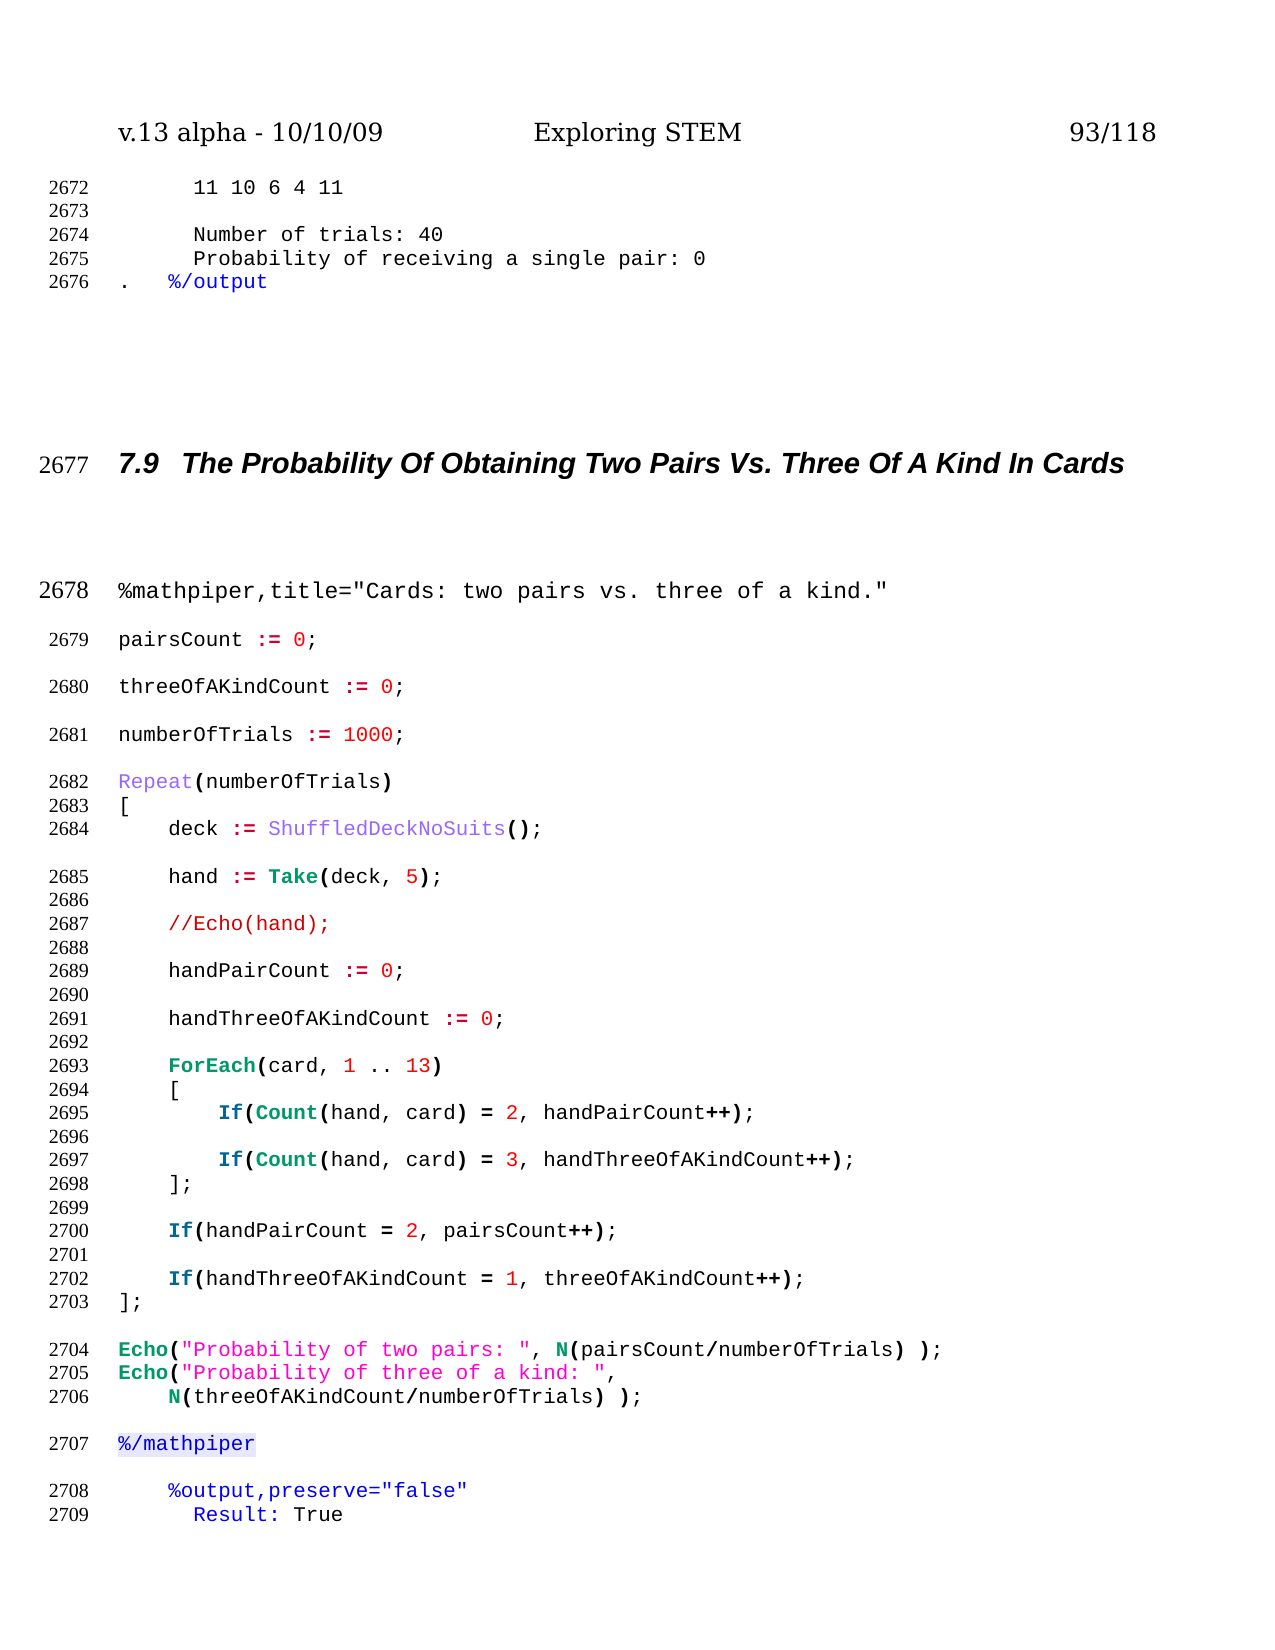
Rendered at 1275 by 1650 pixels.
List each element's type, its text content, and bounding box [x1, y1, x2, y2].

text [ [118, 795, 1157, 818]
text ForEach(card, 1 .. 13) [118, 1055, 1157, 1078]
text Number of trials: 40 [118, 224, 1157, 248]
text numberOfTrials := 1000; [118, 724, 1157, 747]
text threeOfAKindCount := 0; [118, 677, 1157, 700]
text If(handPairCount = 2, pairsCount++); [118, 1220, 1157, 1244]
text Echo("Probability of three of a kind: ", [118, 1362, 1157, 1386]
text handThreeOfAKindCount := 0; [118, 1008, 1157, 1031]
subtitle The Probability Of Obtaining Two Pairs Vs. Three Of A Kind In Cards [118, 446, 1157, 479]
text 11 10 6 4 11 [118, 177, 1157, 200]
text handPairCount := 0; [118, 960, 1157, 984]
text If(Count(hand, card) = 2, handPairCount++); [118, 1102, 1157, 1126]
text Echo("Probability of two pairs: ", N(pairsCount/numberOfTrials) ); [118, 1339, 1157, 1362]
text N(threeOfAKindCount/numberOfTrials) ); [118, 1386, 1157, 1409]
text %/mathpiper [118, 1433, 1157, 1457]
text If(Count(hand, card) = 3, handThreeOfAKindCount++); [118, 1149, 1157, 1173]
text Result: True [118, 1504, 1157, 1528]
text %mathpiper,title="Cards: two pairs vs. three of a kind." [118, 580, 1157, 606]
text If(handThreeOfAKindCount = 1, threeOfAKindCount++); [118, 1268, 1157, 1291]
text [ [118, 1078, 1157, 1102]
text Probability of receiving a single pair: 0 [118, 248, 1157, 271]
text //Echo(hand); [118, 913, 1157, 937]
text . %/output [118, 271, 1157, 295]
text ]; [118, 1173, 1157, 1197]
text ]; [118, 1291, 1157, 1315]
text deck := ShuffledDeckNoSuits(); [118, 818, 1157, 842]
text pairsCount := 0; [118, 629, 1157, 653]
text Repeat(numberOfTrials) [118, 771, 1157, 795]
text %output,preserve="false" [118, 1481, 1157, 1504]
text hand := Take(deck, 5); [118, 866, 1157, 889]
